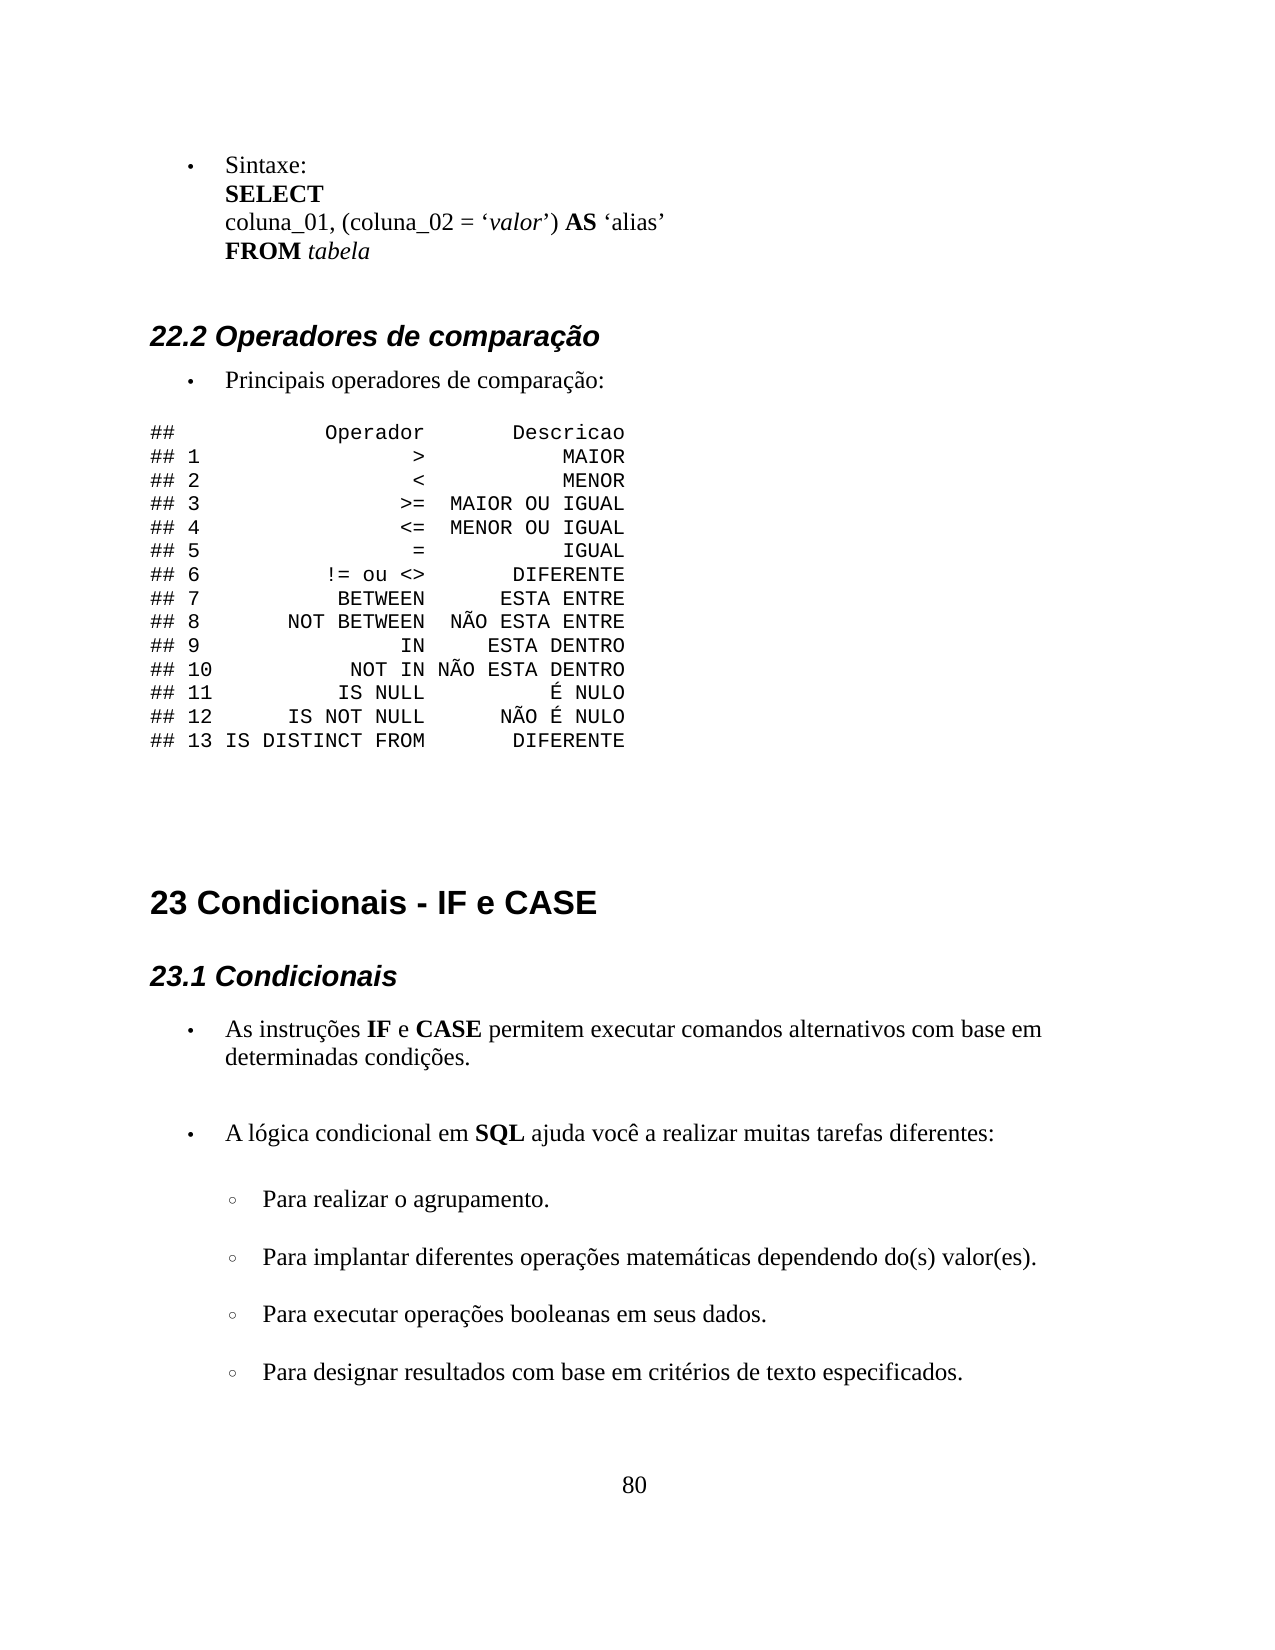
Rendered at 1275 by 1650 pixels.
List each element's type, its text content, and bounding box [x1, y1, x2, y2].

text ## 1 > MAIOR [150, 446, 1125, 469]
text ## 10 NOT IN NÃO ESTA DENTRO [150, 659, 1125, 682]
list A lógica condicional em SQL ajuda você a realizar muitas tarefas diferentes: [187, 1118, 1125, 1175]
text ## 13 IS DISTINCT FROM DIFERENTE [150, 730, 1125, 753]
list Para realizar o agrupamento. [225, 1184, 1125, 1242]
text ## 6 != ou <> DIFERENTE [150, 564, 1125, 588]
subtitle 22.2 Operadores de comparação [150, 319, 1125, 352]
list Para designar resultados com base em critérios de texto especificados. [225, 1357, 1125, 1414]
text ## 5 = IGUAL [150, 541, 1125, 564]
subtitle 23.1 Condicionais [150, 959, 1125, 992]
text ## 2 < MENOR [150, 469, 1125, 493]
text ## 8 NOT BETWEEN NÃO ESTA ENTRE [150, 611, 1125, 635]
subtitle 23 Condicionais - IF e CASE [150, 882, 1125, 921]
text ## 12 IS NOT NULL NÃO É NULO [150, 706, 1125, 730]
text ## 9 IN ESTA DENTRO [150, 635, 1125, 659]
list Para executar operações booleanas em seus dados. [225, 1299, 1125, 1357]
list Para implantar diferentes operações matemáticas dependendo do(s) valor(es). [225, 1242, 1125, 1299]
list Sintaxe: SELECT coluna_01, (coluna_02 = ‘valor’) AS ‘alias’ FROM tabela [187, 150, 1125, 294]
list Principais operadores de comparação: [187, 365, 1125, 422]
text ## 11 IS NULL É NULO [150, 682, 1125, 706]
text ## 7 BETWEEN ESTA ENTRE [150, 588, 1125, 611]
text ## 3 >= MAIOR OU IGUAL [150, 493, 1125, 517]
text ## Operador Descricao [150, 422, 1125, 446]
list As instruções IF e CASE permitem executar comandos alternativos com base em determinadas condições. [187, 1014, 1125, 1100]
text ## 4 <= MENOR OU IGUAL [150, 517, 1125, 541]
